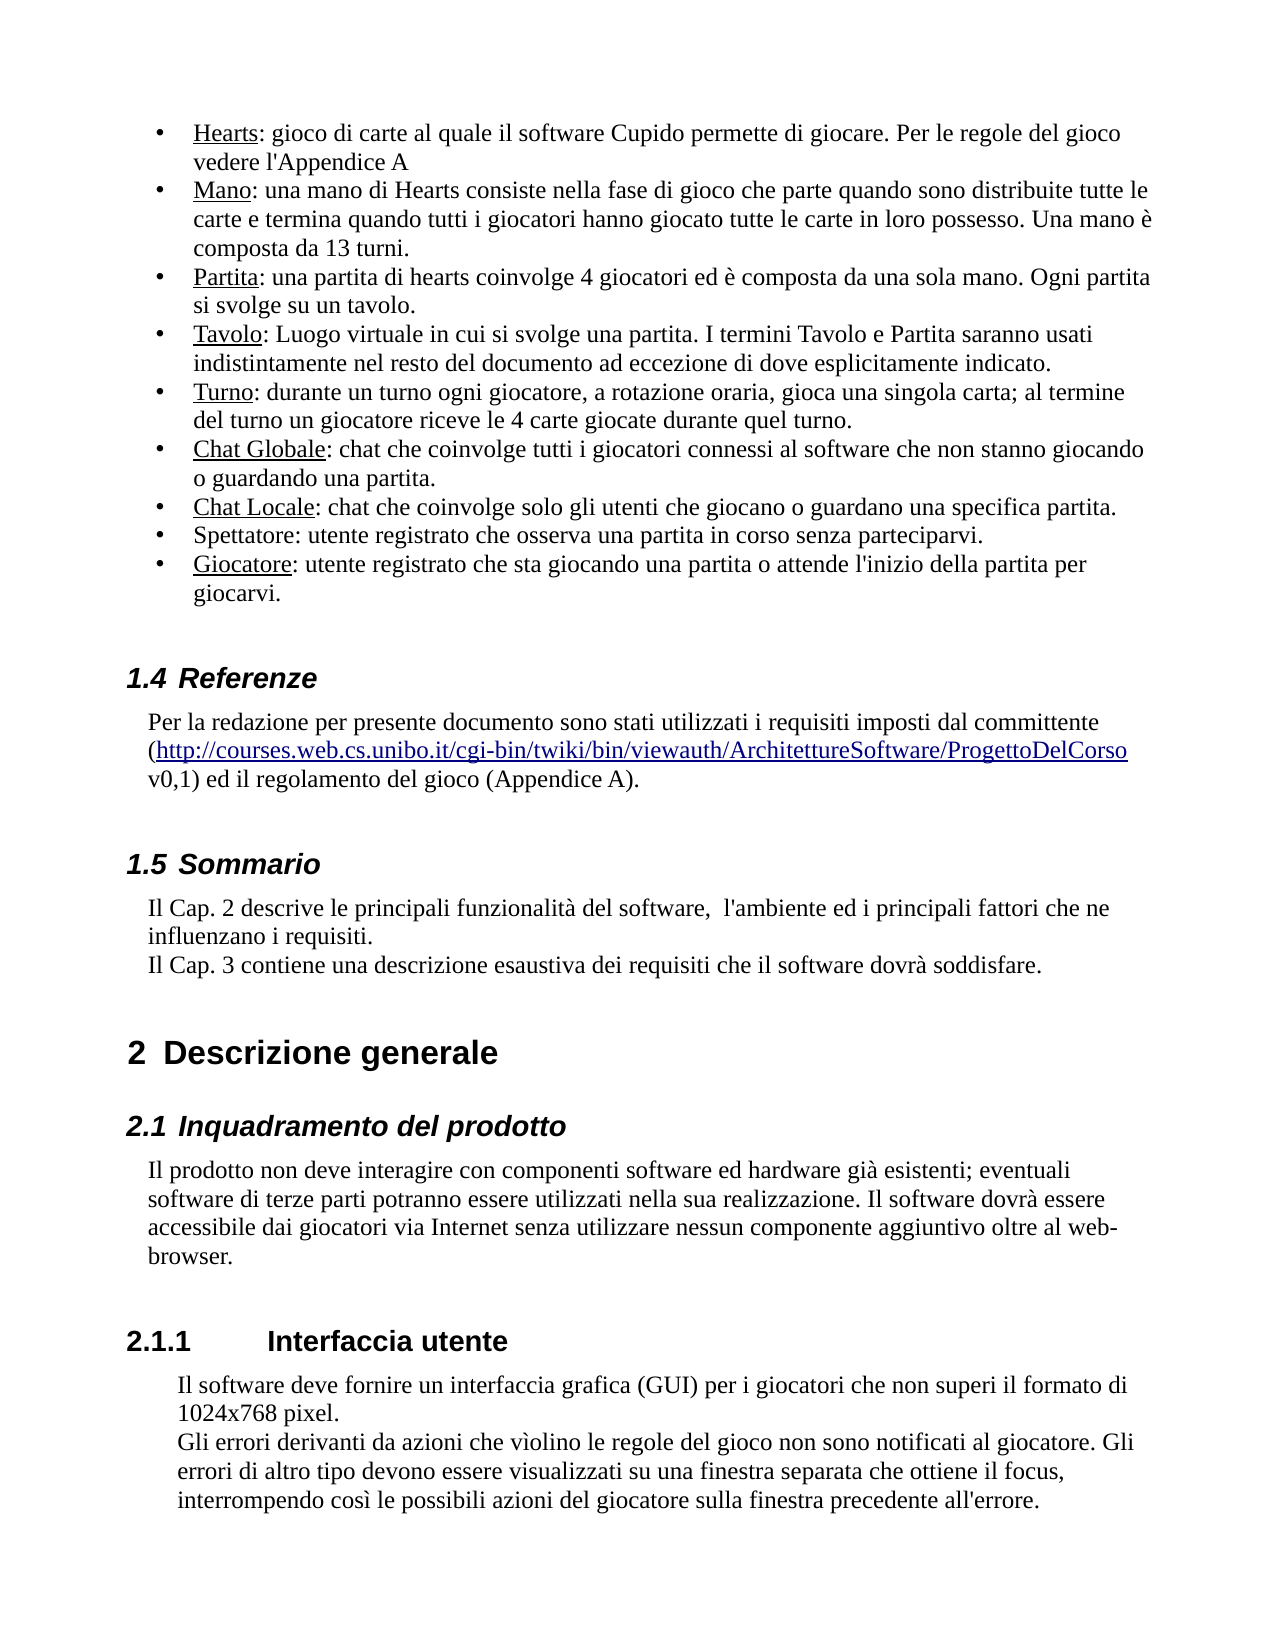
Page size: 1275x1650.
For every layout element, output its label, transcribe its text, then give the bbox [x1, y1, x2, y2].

text Gli errori derivanti da azioni che vìolino le regole del gioco non sono notificati al giocatore. Gli errori di altro tipo devono essere visualizzati su una finestra separata che ottiene il focus, interrompendo così le possibili azioni del giocatore sulla finestra precedente all'errore. [177, 1427, 1157, 1513]
subtitle Inquadramento del prodotto [118, 1109, 1157, 1142]
subtitle Descrizione generale [118, 1033, 1157, 1071]
subtitle Sommario [118, 847, 1157, 880]
text Il software deve fornire un interfaccia grafica (GUI) per i giocatori che non superi il formato di 1024x768 pixel. [177, 1370, 1157, 1427]
list Hearts: gioco di carte al quale il software Cupido permette di giocare. Per le regole del gioco vedere l'Appendice A [156, 118, 1157, 176]
text Per la redazione per presente documento sono stati utilizzati i requisiti imposti dal committente (http://courses.web.cs.unibo.it/cgi-bin/twiki/bin/viewauth/ArchitettureSoftware/ProgettoDelCorso v0,1) ed il regolamento del gioco (Appendice A). [148, 707, 1157, 793]
list Giocatore: utente registrato che sta giocando una partita o attende l'inizio della partita per giocarvi. [156, 549, 1157, 607]
list Mano: una mano di Hearts consiste nella fase di gioco che parte quando sono distribuite tutte le carte e termina quando tutti i giocatori hanno giocato tutte le carte in loro possesso. Una mano è composta da 13 turni. [156, 176, 1157, 262]
subtitle Interfaccia utente [118, 1324, 1157, 1357]
list Turno: durante un turno ogni giocatore, a rotazione oraria, gioca una singola carta; al termine del turno un giocatore riceve le 4 carte giocate durante quel turno. [156, 377, 1157, 434]
list Chat Locale: chat che coinvolge solo gli utenti che giocano o guardano una specifica partita. [156, 492, 1157, 521]
text Il Cap. 3 contiene una descrizione esaustiva dei requisiti che il software dovrà soddisfare. [148, 950, 1157, 979]
list Tavolo: Luogo virtuale in cui si svolge una partita. I termini Tavolo e Partita saranno usati indistintamente nel resto del documento ad eccezione di dove esplicitamente indicato. [156, 319, 1157, 377]
subtitle Referenze [118, 661, 1157, 694]
list Chat Globale: chat che coinvolge tutti i giocatori connessi al software che non stanno giocando o guardando una partita. [156, 434, 1157, 492]
list Partita: una partita di hearts coinvolge 4 giocatori ed è composta da una sola mano. Ogni partita si svolge su un tavolo. [156, 262, 1157, 319]
text Il Cap. 2 descrive le principali funzionalità del software, l'ambiente ed i principali fattori che ne influenzano i requisiti. [148, 893, 1157, 950]
text Il prodotto non deve interagire con componenti software ed hardware già esistenti; eventuali software di terze parti potranno essere utilizzati nella sua realizzazione. Il software dovrà essere accessibile dai giocatori via Internet senza utilizzare nessun componente aggiuntivo oltre al web-browser. [148, 1155, 1157, 1270]
list Spettatore: utente registrato che osserva una partita in corso senza parteciparvi. [156, 521, 1157, 549]
